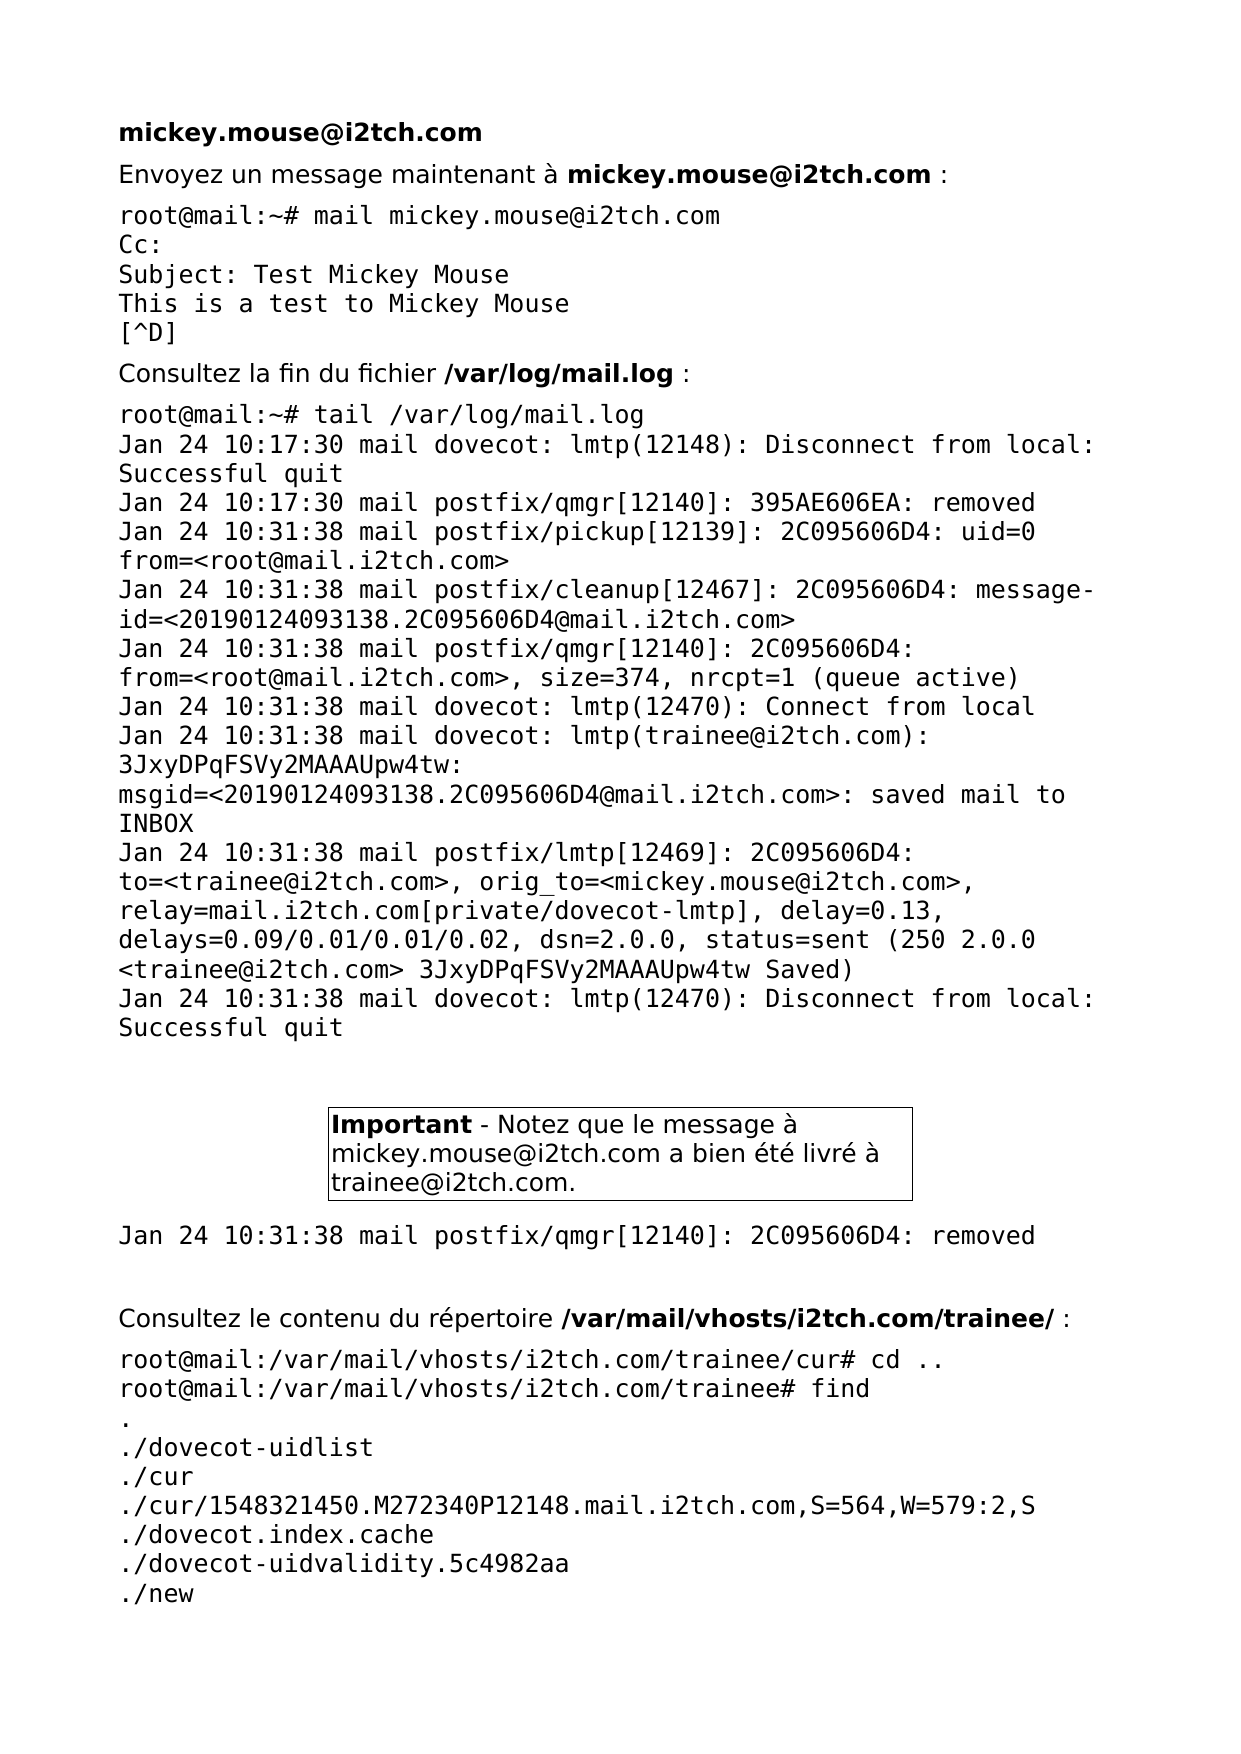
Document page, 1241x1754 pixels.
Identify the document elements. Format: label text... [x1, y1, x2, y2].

text root@mail:/var/mail/vhosts/i2tch.com/trainee/cur# cd .. root@mail:/var/mail/vhosts/i2tch.com/trainee# find . ./dovecot-uidlist ./cur ./cur/1548321450.M272340P12148.mail.i2tch.com,S=564,W=579:2,S ./dovecot.index.cache ./dovecot-uidvalidity.5c4982aa ./new [118, 1346, 1122, 1608]
text root@mail:~# tail /var/log/mail.log Jan 24 10:17:30 mail dovecot: lmtp(12148): Disconnect from local: Successful quit Jan 24 10:17:30 mail postfix/qmgr[12140]: 395AE606EA: removed Jan 24 10:31:38 mail postfix/pickup[12139]: 2C095606D4: uid=0 from=<root@mail.i2tch.com> Jan 24 10:31:38 mail postfix/cleanup[12467]: 2C095606D4: message-id=<20190124093138.2C095606D4@mail.i2tch.com> Jan 24 10:31:38 mail postfix/qmgr[12140]: 2C095606D4: from=<root@mail.i2tch.com>, size=374, nrcpt=1 (queue active) Jan 24 10:31:38 mail dovecot: lmtp(12470): Connect from local Jan 24 10:31:38 mail dovecot: lmtp(trainee@i2tch.com): 3JxyDPqFSVy2MAAAUpw4tw: msgid=<20190124093138.2C095606D4@mail.i2tch.com>: saved mail to INBOX Jan 24 10:31:38 mail postfix/lmtp[12469]: 2C095606D4: to=<trainee@i2tch.com>, orig_to=<mickey.mouse@i2tch.com>, relay=mail.i2tch.com[private/dovecot-lmtp], delay=0.13, delays=0.09/0.01/0.01/0.02, dsn=2.0.0, status=sent (250 2.0.0 <trainee@i2tch.com> 3JxyDPqFSVy2MAAAUpw4tw Saved) Jan 24 10:31:38 mail dovecot: lmtp(12470): Disconnect from local: Successful quit Jan 24 10:31:38 mail postfix/qmgr[12140]: 2C095606D4: removed [118, 401, 1122, 1250]
text Envoyez un message maintenant à mickey.mouse@i2tch.com : [118, 160, 1122, 189]
text root@mail:~# mail mickey.mouse@i2tch.com Cc: Subject: Test Mickey Mouse This is a test to Mickey Mouse [^D] [118, 201, 1122, 347]
text Consultez la fin du fichier /var/log/mail.log : [118, 359, 1122, 388]
subtitle mickey.mouse@i2tch.com [118, 118, 1122, 147]
table_header Important - Notez que le message à mickey.mouse@i2tch.com a bien été livré à trainee@i2tch.com. [329, 1108, 912, 1200]
text Consultez le contenu du répertoire /var/mail/vhosts/i2tch.com/trainee/ : [118, 1304, 1122, 1333]
